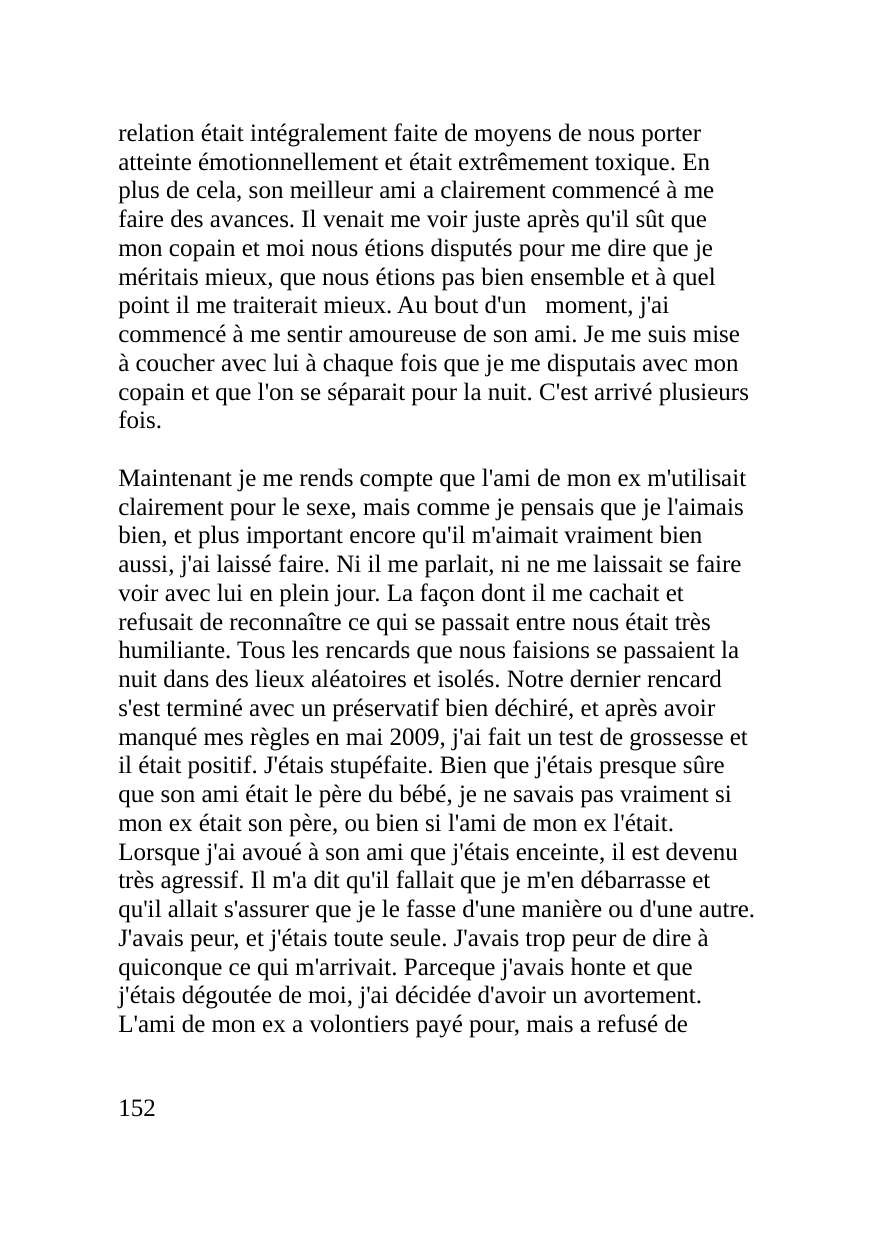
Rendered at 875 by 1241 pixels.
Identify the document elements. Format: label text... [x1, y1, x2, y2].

text relation était intégralement faite de moyens de nous porter atteinte émotionnellement et était extrêmement toxique. En plus de cela, son meilleur ami a clairement commencé à me faire des avances. Il venait me voir juste après qu'il sût que mon copain et moi nous étions disputés pour me dire que je méritais mieux, que nous étions pas bien ensemble et à quel point il me traiterait mieux. Au bout d'un moment, j'ai commencé à me sentir amoureuse de son ami. Je me suis mise à coucher avec lui à chaque fois que je me disputais avec mon copain et que l'on se séparait pour la nuit. C'est arrivé plusieurs fois. [118, 118, 756, 434]
text Maintenant je me rends compte que l'ami de mon ex m'utilisait clairement pour le sexe, mais comme je pensais que je l'aimais bien, et plus important encore qu'il m'aimait vraiment bien aussi, j'ai laissé faire. Ni il me parlait, ni ne me laissait se faire voir avec lui en plein jour. La façon dont il me cachait et refusait de reconnaître ce qui se passait entre nous était très humiliante. Tous les rencards que nous faisions se passaient la nuit dans des lieux aléatoires et isolés. Notre dernier rencard s'est terminé avec un préservatif bien déchiré, et après avoir manqué mes règles en mai 2009, j'ai fait un test de grossesse et il était positif. J'étais stupéfaite. Bien que j'étais presque sûre que son ami était le père du bébé, je ne savais pas vraiment si mon ex était son père, ou bien si l'ami de mon ex l'était. Lorsque j'ai avoué à son ami que j'étais enceinte, il est devenu très agressif. Il m'a dit qu'il fallait que je m'en débarrasse et qu'il allait s'assurer que je le fasse d'une manière ou d'une autre. J'avais peur, et j'étais toute seule. J'avais trop peur de dire à quiconque ce qui m'arrivait. Parceque j'avais honte et que j'étais dégoutée de moi, j'ai décidée d'avoir un avortement. L'ami de mon ex a volontiers payé pour, mais a refusé de [118, 463, 756, 1038]
